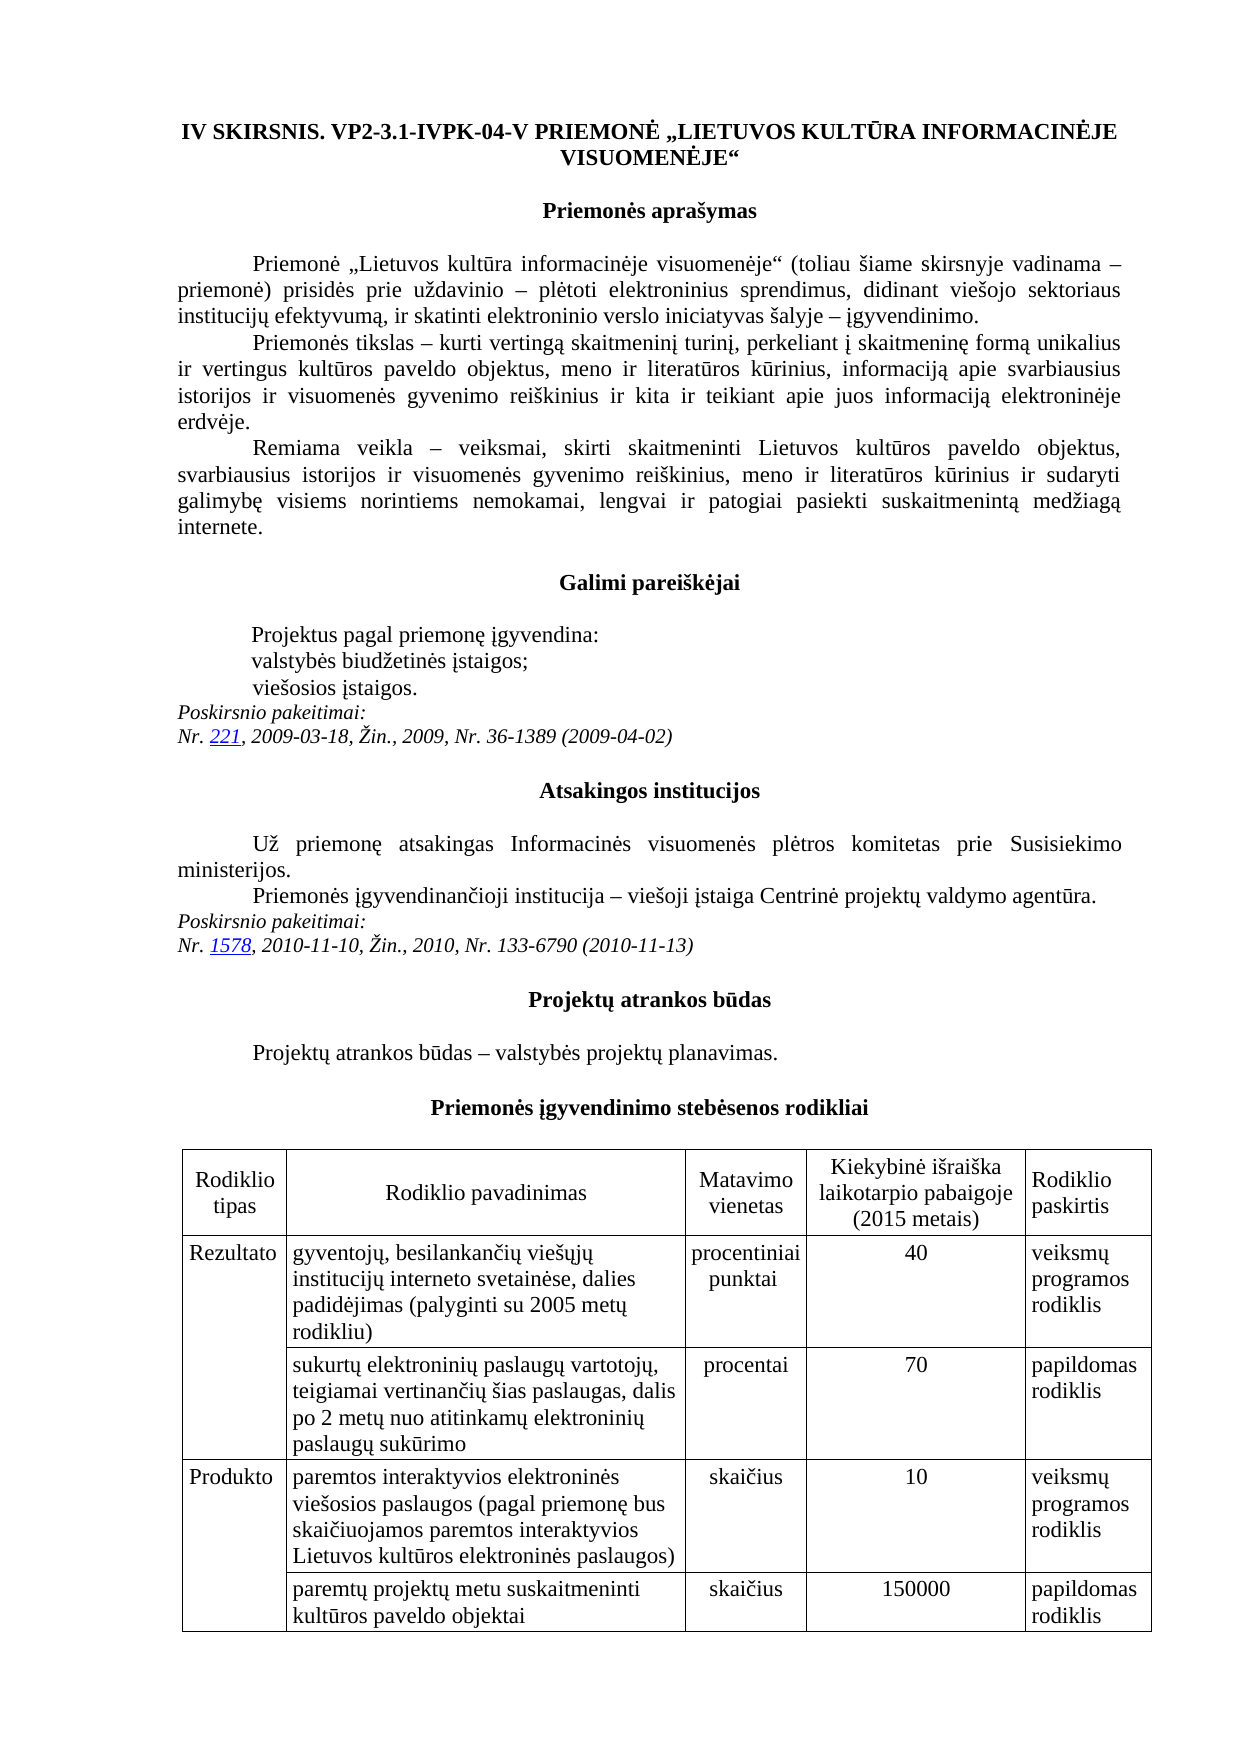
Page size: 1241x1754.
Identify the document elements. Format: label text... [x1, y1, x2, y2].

table_cell 70 [807, 1348, 1025, 1459]
text Priemonės įgyvendinimo stebėsenos rodikliai [177, 1094, 1122, 1120]
text Priemonės įgyvendinančioji institucija – viešoji įstaiga Centrinė projektų valdymo agentūra. [177, 883, 1122, 909]
text viešosios įstaigos. [177, 674, 1122, 700]
text Priemonė „Lietuvos kultūra informacinėje visuomenėje“ (toliau šiame skirsnyje vadinama – priemonė) prisidės prie uždavinio – plėtoti elektroninius sprendimus, didinant viešojo sektoriaus institucijų efektyvumą, ir skatinti elektroninio verslo iniciatyvas šalyje – įgyvendinimo. [177, 250, 1122, 329]
table_header Rodiklio tipas [183, 1150, 286, 1235]
text Remiama veikla – veiksmai, skirti skaitmeninti Lietuvos kultūros paveldo objektus, svarbiausius istorijos ir visuomenės gyvenimo reiškinius, meno ir literatūros kūrinius ir sudaryti galimybę visiems norintiems nemokamai, lengvai ir patogiai pasiekti suskaitmenintą medžiagą internete. [177, 434, 1122, 540]
text Atsakingos institucijos [177, 777, 1122, 803]
text valstybės biudžetinės įstaigos; [177, 648, 1122, 674]
table_cell paremtų projektų metu suskaitmeninti kultūros paveldo objektai [287, 1573, 685, 1631]
text Galimi pareiškėjai [177, 568, 1122, 595]
table_cell sukurtų elektroninių paslaugų vartotojų, teigiamai vertinančių šias paslaugas, dalis po 2 metų nuo atitinkamų elektroninių paslaugų sukūrimo [287, 1348, 685, 1459]
table_cell procentiniai punktai [686, 1236, 806, 1347]
table_cell skaičius [686, 1460, 806, 1572]
table_cell Produkto [183, 1460, 286, 1631]
table_cell veiksmų programos rodiklis [1026, 1460, 1151, 1572]
text Nr. 221, 2009-03-18, Žin., 2009, Nr. 36-1389 (2009-04-02) [177, 724, 1122, 748]
table_cell 10 [807, 1460, 1025, 1572]
text Priemonės aprašymas [177, 197, 1122, 223]
table_header Rodiklio paskirtis [1026, 1150, 1151, 1235]
text Už priemonę atsakingas Informacinės visuomenės plėtros komitetas prie Susisiekimo ministerijos. [177, 830, 1122, 883]
table_cell gyventojų, besilankančių viešųjų institucijų interneto svetainėse, dalies padidėjimas (palyginti su 2005 metų rodikliu) [287, 1236, 685, 1347]
table_cell 150000 [807, 1573, 1025, 1631]
table_cell skaičius [686, 1573, 806, 1631]
table_cell papildomas rodiklis [1026, 1573, 1151, 1631]
text Nr. 1578, 2010-11-10, Žin., 2010, Nr. 133-6790 (2010-11-13) [177, 933, 1122, 957]
table_cell 40 [807, 1236, 1025, 1347]
text Poskirsnio pakeitimai: [177, 700, 1122, 724]
table_header Rodiklio pavadinimas [287, 1150, 685, 1235]
text Poskirsnio pakeitimai: [177, 909, 1122, 933]
text Projektų atrankos būdas – valstybės projektų planavimas. [177, 1038, 1122, 1065]
table_cell veiksmų programos rodiklis [1026, 1236, 1151, 1347]
table_cell paremtos interaktyvios elektroninės viešosios paslaugos (pagal priemonę bus skaičiuojamos paremtos interaktyvios Lietuvos kultūros elektroninės paslaugos) [287, 1460, 685, 1572]
text Projektus pagal priemonę įgyvendina: [177, 621, 1122, 648]
text IV SKIRSNIS. VP2-3.1-IVPK-04-V PRIEMONĖ „LIETUVOS KULTŪRA INFORMACINĖJE VISUOMENĖJE“ [177, 118, 1122, 171]
table_header Matavimo vienetas [686, 1150, 806, 1235]
text Projektų atrankos būdas [177, 986, 1122, 1012]
table_header Kiekybinė išraiška laikotarpio pabaigoje (2015 metais) [807, 1150, 1025, 1235]
table_cell procentai [686, 1348, 806, 1459]
table_cell Rezultato [183, 1236, 286, 1459]
table_cell papildomas rodiklis [1026, 1348, 1151, 1459]
text Priemonės tikslas – kurti vertingą skaitmeninį turinį, perkeliant į skaitmeninę formą unikalius ir vertingus kultūros paveldo objektus, meno ir literatūros kūrinius, informaciją apie svarbiausius istorijos ir visuomenės gyvenimo reiškinius ir kita ir teikiant apie juos informaciją elektroninėje erdvėje. [177, 329, 1122, 434]
